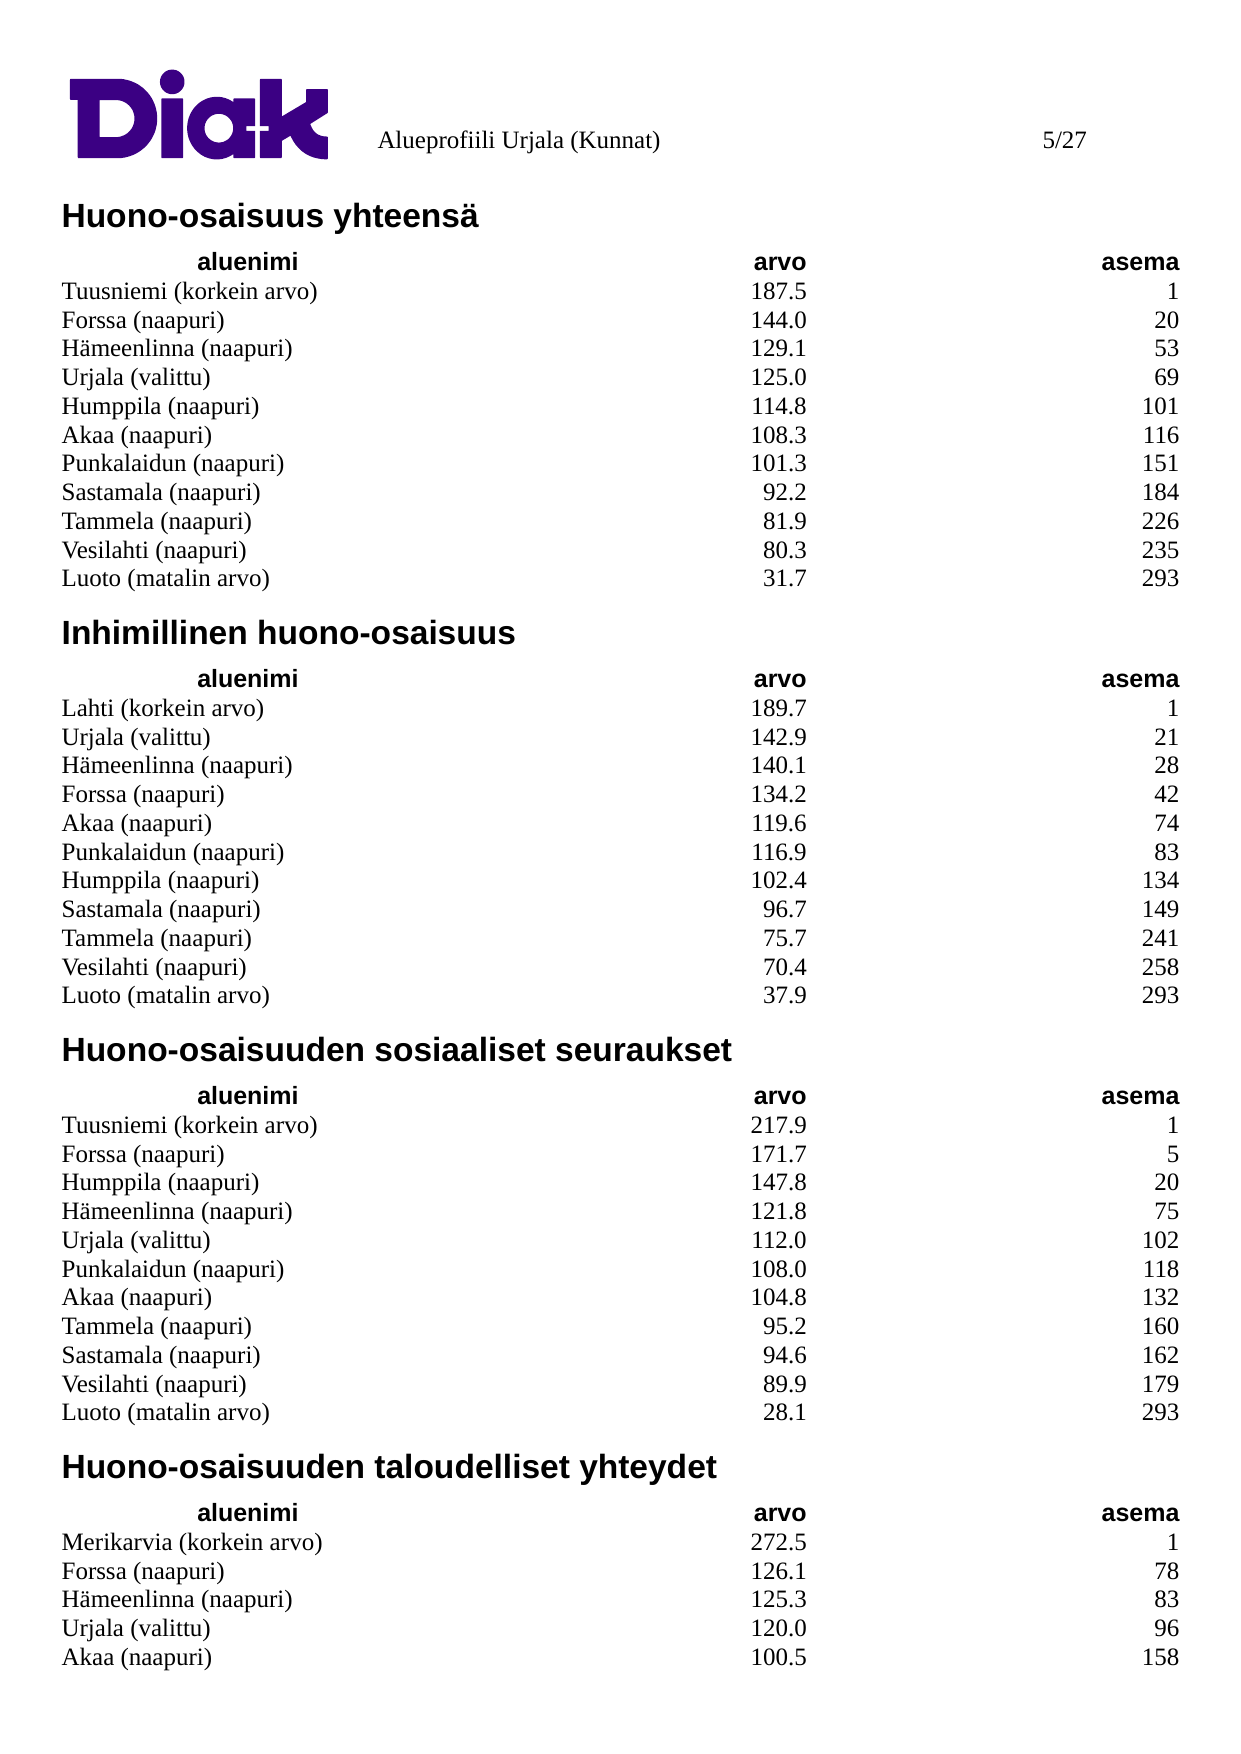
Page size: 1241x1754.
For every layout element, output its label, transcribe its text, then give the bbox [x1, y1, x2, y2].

table_cell 31.7 [434, 564, 806, 592]
table_header arvo [434, 664, 806, 693]
table_cell 83 [806, 837, 1179, 866]
table_cell 258 [806, 952, 1179, 981]
table_cell 121.8 [434, 1196, 806, 1225]
table_cell 92.2 [434, 477, 806, 506]
table_cell 1 [806, 693, 1179, 722]
table_cell 70.4 [434, 952, 806, 981]
table_cell 101.3 [434, 449, 806, 477]
table_cell Sastamala (naapuri) [61, 1340, 434, 1369]
table_cell 1 [806, 1527, 1179, 1556]
table_cell 272.5 [434, 1527, 806, 1556]
table_cell 95.2 [434, 1311, 806, 1340]
table_cell Hämeenlinna (naapuri) [61, 751, 434, 779]
table_cell 184 [806, 477, 1179, 506]
table_cell Hämeenlinna (naapuri) [61, 1196, 434, 1225]
table_header arvo [434, 247, 806, 276]
table_cell 5 [806, 1139, 1179, 1167]
table_cell 235 [806, 535, 1179, 563]
table_cell 96.7 [434, 894, 806, 923]
table_cell 147.8 [434, 1168, 806, 1196]
table_cell 149 [806, 894, 1179, 923]
table_cell 171.7 [434, 1139, 806, 1167]
table_cell Sastamala (naapuri) [61, 477, 434, 506]
table_cell Urjala (valittu) [61, 1225, 434, 1254]
table_cell Tammela (naapuri) [61, 506, 434, 535]
table_cell Humppila (naapuri) [61, 866, 434, 894]
table_cell 108.0 [434, 1254, 806, 1282]
subtitle Huono-osaisuuden taloudelliset yhteydet [61, 1447, 1179, 1486]
table_cell Urjala (valittu) [61, 1613, 434, 1642]
table_cell Akaa (naapuri) [61, 420, 434, 448]
table_cell 75 [806, 1196, 1179, 1225]
table_cell 217.9 [434, 1110, 806, 1139]
table_cell 140.1 [434, 751, 806, 779]
table_header aluenimi [61, 664, 434, 693]
table_cell Vesilahti (naapuri) [61, 1369, 434, 1397]
table_cell Luoto (matalin arvo) [61, 1398, 434, 1426]
table_cell 21 [806, 722, 1179, 751]
table_cell 74 [806, 808, 1179, 837]
table_cell Urjala (valittu) [61, 362, 434, 391]
table_header asema [806, 1081, 1179, 1110]
table_cell 112.0 [434, 1225, 806, 1254]
table_cell 1 [806, 276, 1179, 305]
table_cell 134 [806, 866, 1179, 894]
table_header arvo [434, 1081, 806, 1110]
table_cell 69 [806, 362, 1179, 391]
table_cell Tuusniemi (korkein arvo) [61, 276, 434, 305]
table_header asema [806, 1498, 1179, 1527]
table_cell Akaa (naapuri) [61, 808, 434, 837]
table_cell 94.6 [434, 1340, 806, 1369]
table_cell 129.1 [434, 334, 806, 362]
table_cell 142.9 [434, 722, 806, 751]
table_header arvo [434, 1498, 806, 1527]
table_cell Vesilahti (naapuri) [61, 952, 434, 981]
subtitle Huono-osaisuus yhteensä [61, 196, 1179, 235]
table_cell 108.3 [434, 420, 806, 448]
table_cell 125.3 [434, 1585, 806, 1613]
table_cell 241 [806, 923, 1179, 952]
table_cell 179 [806, 1369, 1179, 1397]
table_cell Forssa (naapuri) [61, 779, 434, 808]
table_cell 134.2 [434, 779, 806, 808]
table_header asema [806, 247, 1179, 276]
table_cell 120.0 [434, 1613, 806, 1642]
table_header aluenimi [61, 1498, 434, 1527]
table_cell Tuusniemi (korkein arvo) [61, 1110, 434, 1139]
table_cell 293 [806, 564, 1179, 592]
table_cell 101 [806, 391, 1179, 420]
table_cell Punkalaidun (naapuri) [61, 837, 434, 866]
table_cell 226 [806, 506, 1179, 535]
table_cell 96 [806, 1613, 1179, 1642]
table_cell Akaa (naapuri) [61, 1642, 434, 1671]
table_cell 126.1 [434, 1556, 806, 1584]
table_cell Luoto (matalin arvo) [61, 564, 434, 592]
table_cell Lahti (korkein arvo) [61, 693, 434, 722]
table_cell 53 [806, 334, 1179, 362]
table_cell Tammela (naapuri) [61, 1311, 434, 1340]
table_cell Forssa (naapuri) [61, 1556, 434, 1584]
subtitle Inhimillinen huono-osaisuus [61, 613, 1179, 652]
table_cell 119.6 [434, 808, 806, 837]
table_cell 89.9 [434, 1369, 806, 1397]
table_cell 28.1 [434, 1398, 806, 1426]
table_cell Merikarvia (korkein arvo) [61, 1527, 434, 1556]
table_cell 102.4 [434, 866, 806, 894]
table_cell 114.8 [434, 391, 806, 420]
table_cell Forssa (naapuri) [61, 1139, 434, 1167]
table_cell 42 [806, 779, 1179, 808]
table_cell Sastamala (naapuri) [61, 894, 434, 923]
table_cell 132 [806, 1283, 1179, 1311]
table_cell Hämeenlinna (naapuri) [61, 1585, 434, 1613]
subtitle Huono-osaisuuden sosiaaliset seuraukset [61, 1030, 1179, 1069]
table_cell 144.0 [434, 305, 806, 333]
table_cell 187.5 [434, 276, 806, 305]
table_cell 158 [806, 1642, 1179, 1671]
table_cell 293 [806, 1398, 1179, 1426]
table_cell 102 [806, 1225, 1179, 1254]
table_cell Forssa (naapuri) [61, 305, 434, 333]
table_cell Hämeenlinna (naapuri) [61, 334, 434, 362]
table_header asema [806, 664, 1179, 693]
table_cell 116 [806, 420, 1179, 448]
table_cell 20 [806, 1168, 1179, 1196]
table_cell Urjala (valittu) [61, 722, 434, 751]
table_cell Humppila (naapuri) [61, 391, 434, 420]
table_header aluenimi [61, 247, 434, 276]
table_cell 100.5 [434, 1642, 806, 1671]
table_cell 189.7 [434, 693, 806, 722]
table_cell Punkalaidun (naapuri) [61, 449, 434, 477]
table_cell 75.7 [434, 923, 806, 952]
table_cell 28 [806, 751, 1179, 779]
table_cell Vesilahti (naapuri) [61, 535, 434, 563]
table_cell 160 [806, 1311, 1179, 1340]
table_cell 118 [806, 1254, 1179, 1282]
table_header aluenimi [61, 1081, 434, 1110]
table_cell 293 [806, 981, 1179, 1009]
table_cell Tammela (naapuri) [61, 923, 434, 952]
table_cell 37.9 [434, 981, 806, 1009]
table_cell 78 [806, 1556, 1179, 1584]
table_cell 81.9 [434, 506, 806, 535]
table_cell 1 [806, 1110, 1179, 1139]
table_cell 80.3 [434, 535, 806, 563]
table_cell 20 [806, 305, 1179, 333]
table_cell Akaa (naapuri) [61, 1283, 434, 1311]
table_cell Humppila (naapuri) [61, 1168, 434, 1196]
table_cell 151 [806, 449, 1179, 477]
table_cell Punkalaidun (naapuri) [61, 1254, 434, 1282]
table_cell 83 [806, 1585, 1179, 1613]
table_cell 104.8 [434, 1283, 806, 1311]
table_cell Luoto (matalin arvo) [61, 981, 434, 1009]
table_cell 125.0 [434, 362, 806, 391]
table_cell 116.9 [434, 837, 806, 866]
table_cell 162 [806, 1340, 1179, 1369]
